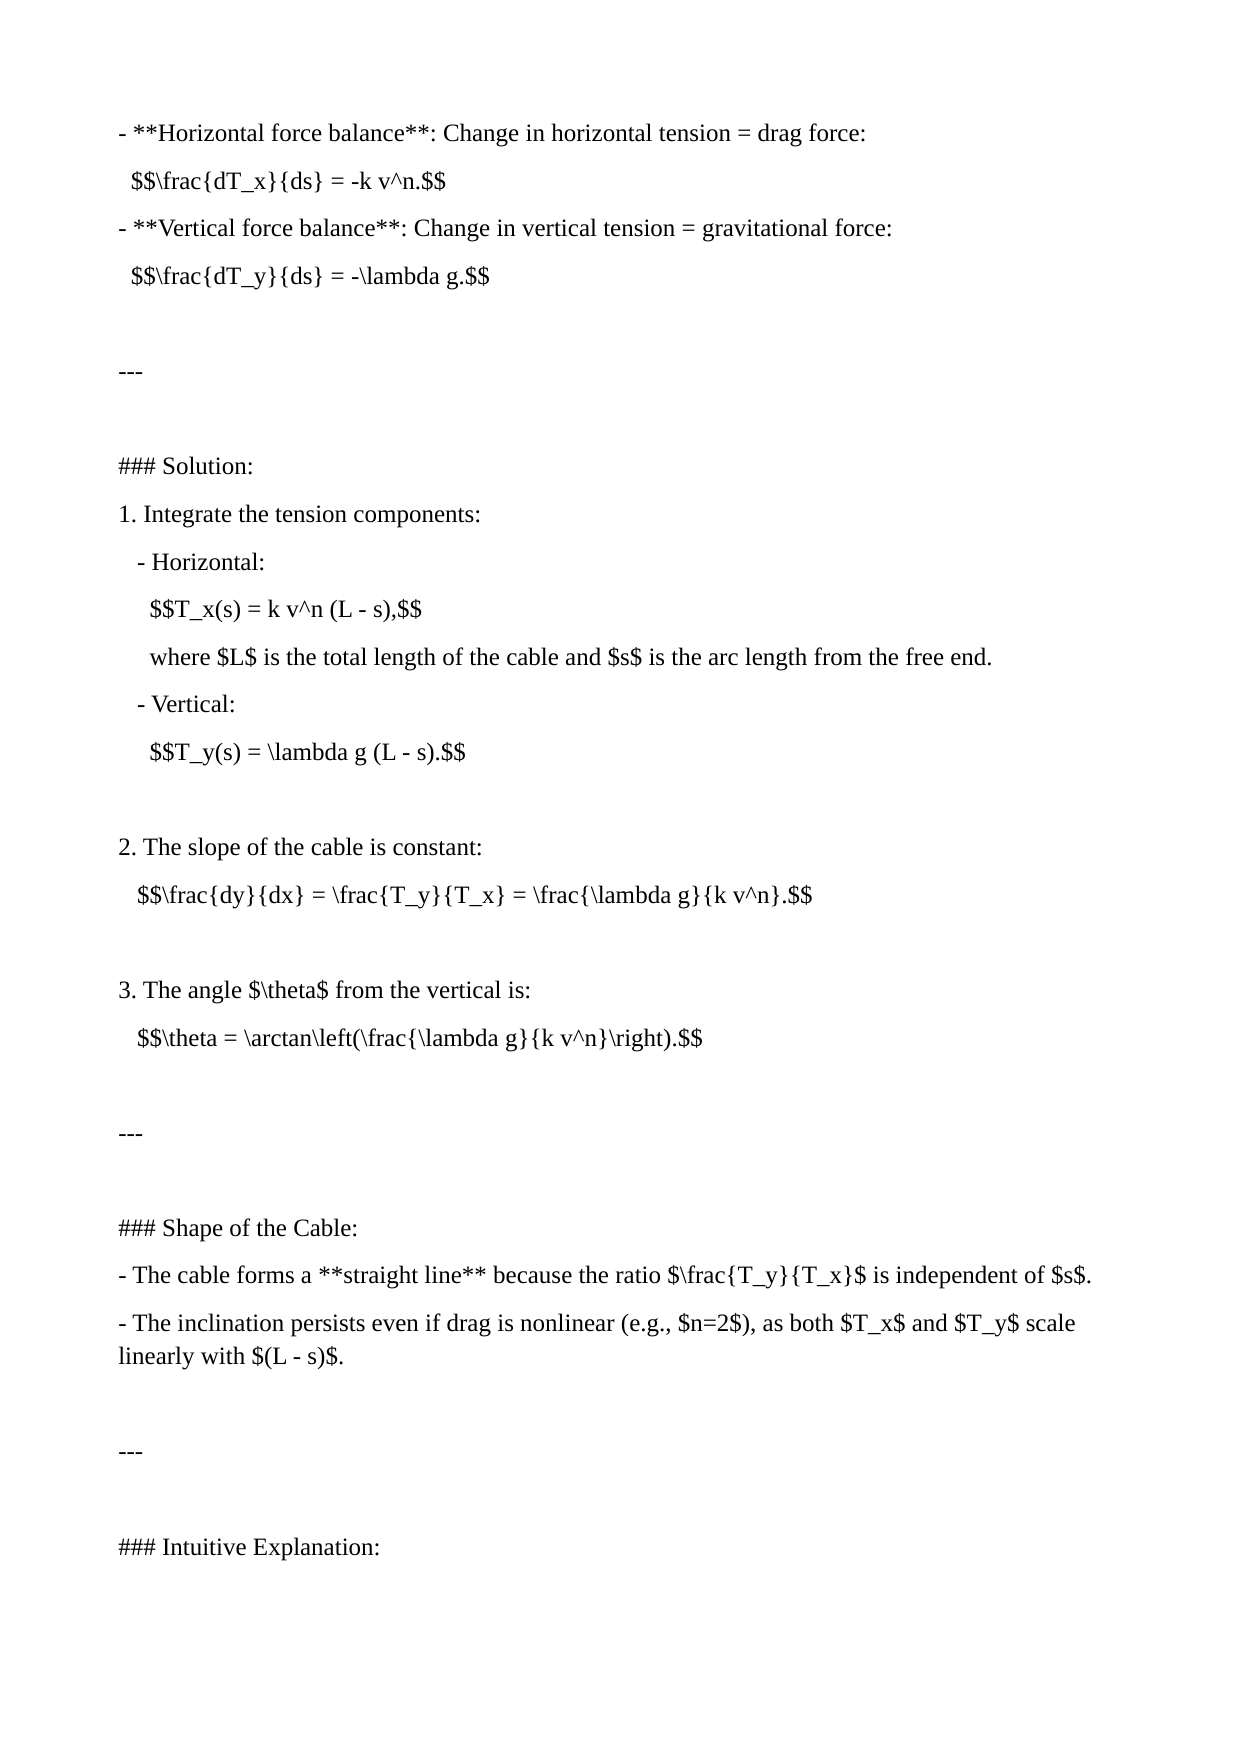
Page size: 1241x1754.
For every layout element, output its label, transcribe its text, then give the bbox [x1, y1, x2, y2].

text --- [118, 1436, 1122, 1465]
text $$\frac{dT_x}{ds} = -k v^n.$$ [118, 166, 1122, 194]
text - Horizontal: [118, 547, 1122, 575]
text - The inclination persists even if drag is nonlinear (e.g., $n=2$), as both $T_x$ and $T_y$ scale linearly with $(L - s)$. [118, 1308, 1122, 1370]
text - The cable forms a **straight line** because the ratio $\frac{T_y}{T_x}$ is independent of $s$. [118, 1261, 1122, 1289]
text $$\theta = \arctan\left(\frac{\lambda g}{k v^n}\right).$$ [118, 1023, 1122, 1051]
text 3. The angle $\theta$ from the vertical is: [118, 975, 1122, 1004]
text --- [118, 356, 1122, 385]
text - **Vertical force balance**: Change in vertical tension = gravitational force: [118, 213, 1122, 242]
text ### Solution: [118, 451, 1122, 480]
text --- [118, 1118, 1122, 1147]
text - Vertical: [118, 689, 1122, 718]
text $$T_y(s) = \lambda g (L - s).$$ [118, 737, 1122, 766]
text 2. The slope of the cable is constant: [118, 832, 1122, 861]
text where $L$ is the total length of the cable and $s$ is the arc length from the free end. [118, 642, 1122, 671]
text $$\frac{dy}{dx} = \frac{T_y}{T_x} = \frac{\lambda g}{k v^n}.$$ [118, 880, 1122, 908]
text - **Horizontal force balance**: Change in horizontal tension = drag force: [118, 118, 1122, 147]
text $$\frac{dT_y}{ds} = -\lambda g.$$ [118, 261, 1122, 290]
text ### Shape of the Cable: [118, 1213, 1122, 1242]
text $$T_x(s) = k v^n (L - s),$$ [118, 594, 1122, 623]
text ### Intuitive Explanation: [118, 1532, 1122, 1560]
text 1. Integrate the tension components: [118, 499, 1122, 528]
